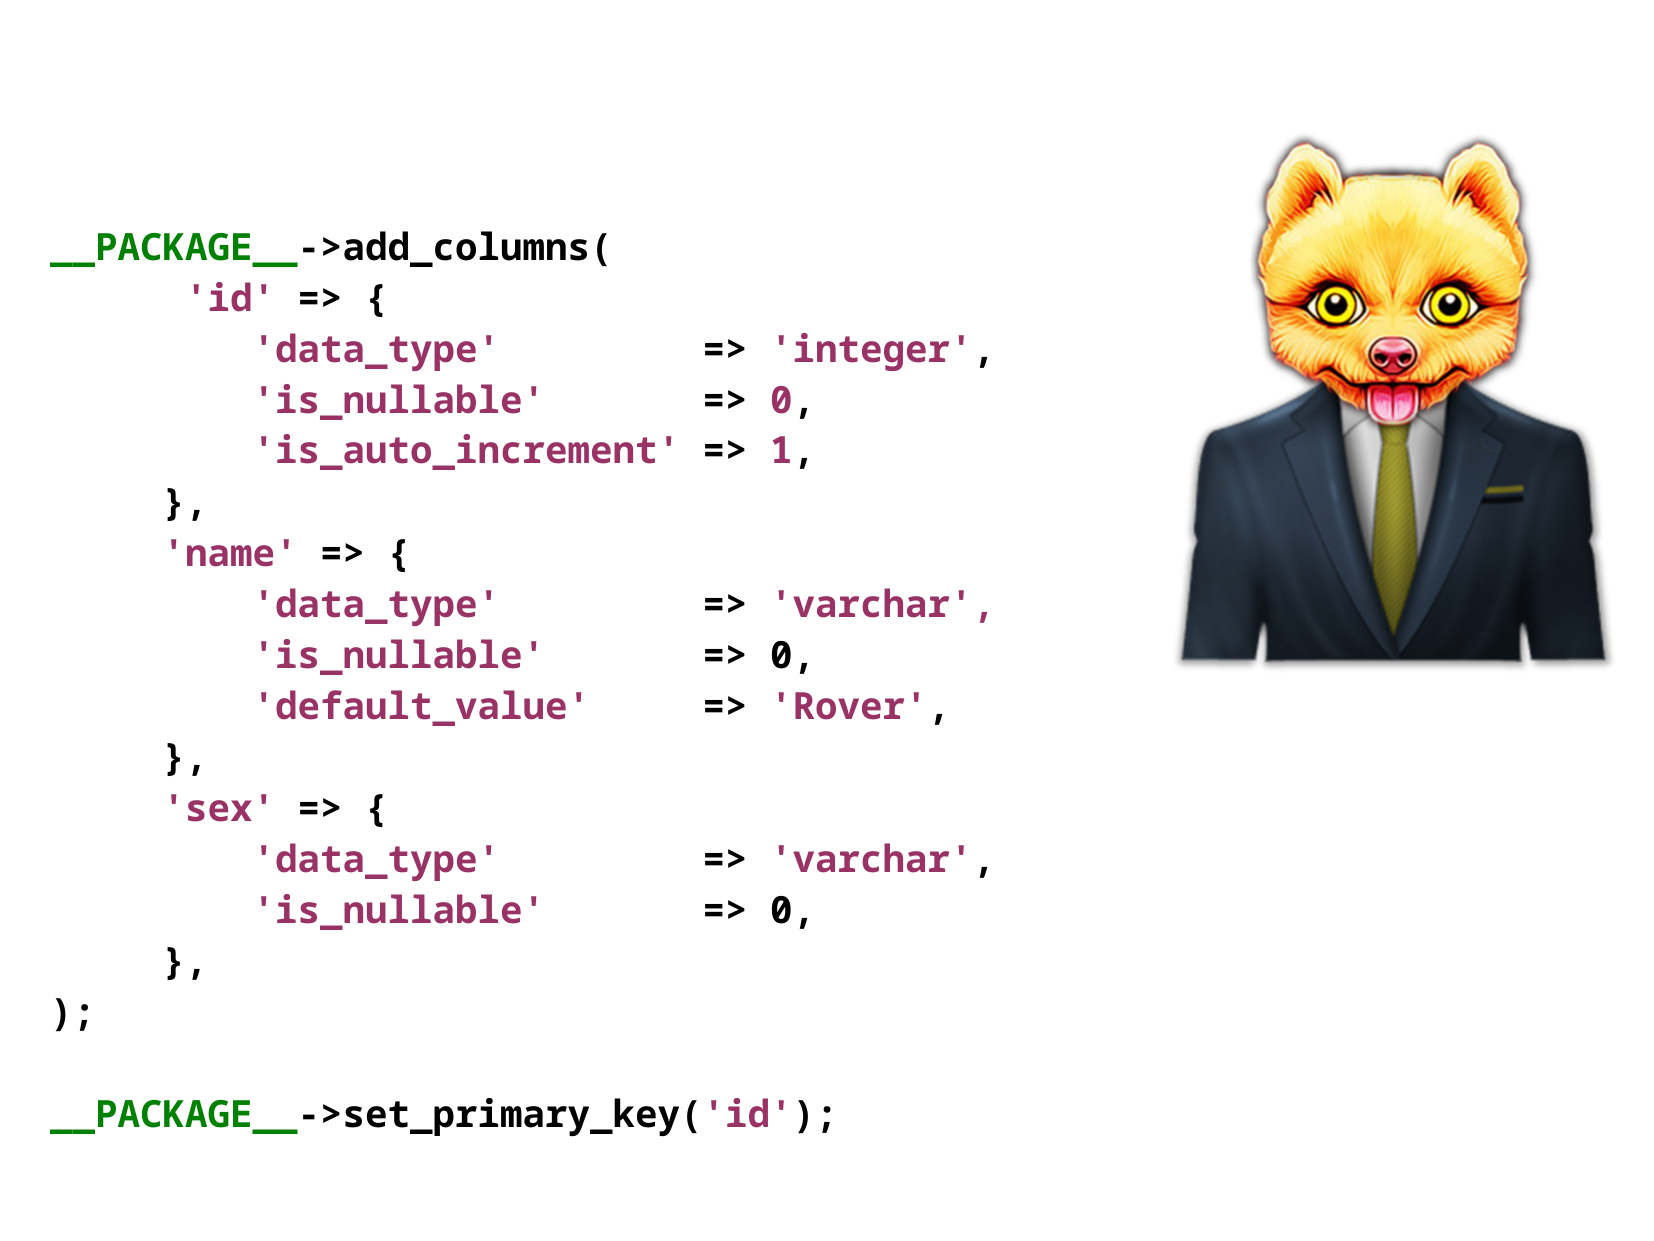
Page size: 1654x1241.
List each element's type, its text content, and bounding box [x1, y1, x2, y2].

picture [1100, 120, 1654, 702]
text_box __PACKAGE__->add_columns( 'id' => { 'data_type' => 'integer', 'is_nullable' => 0, 'is_auto_increment' => 1, }, 'name' => { 'data_type' => 'varchar', 'is_nullable' => 0, 'default_value' => 'Rover', }, 'sex' => { 'data_type' => 'varchar', 'is_nullable' => 0, }, ); __PACKAGE__->set_primary_key('id'); [35, 212, 1158, 1193]
